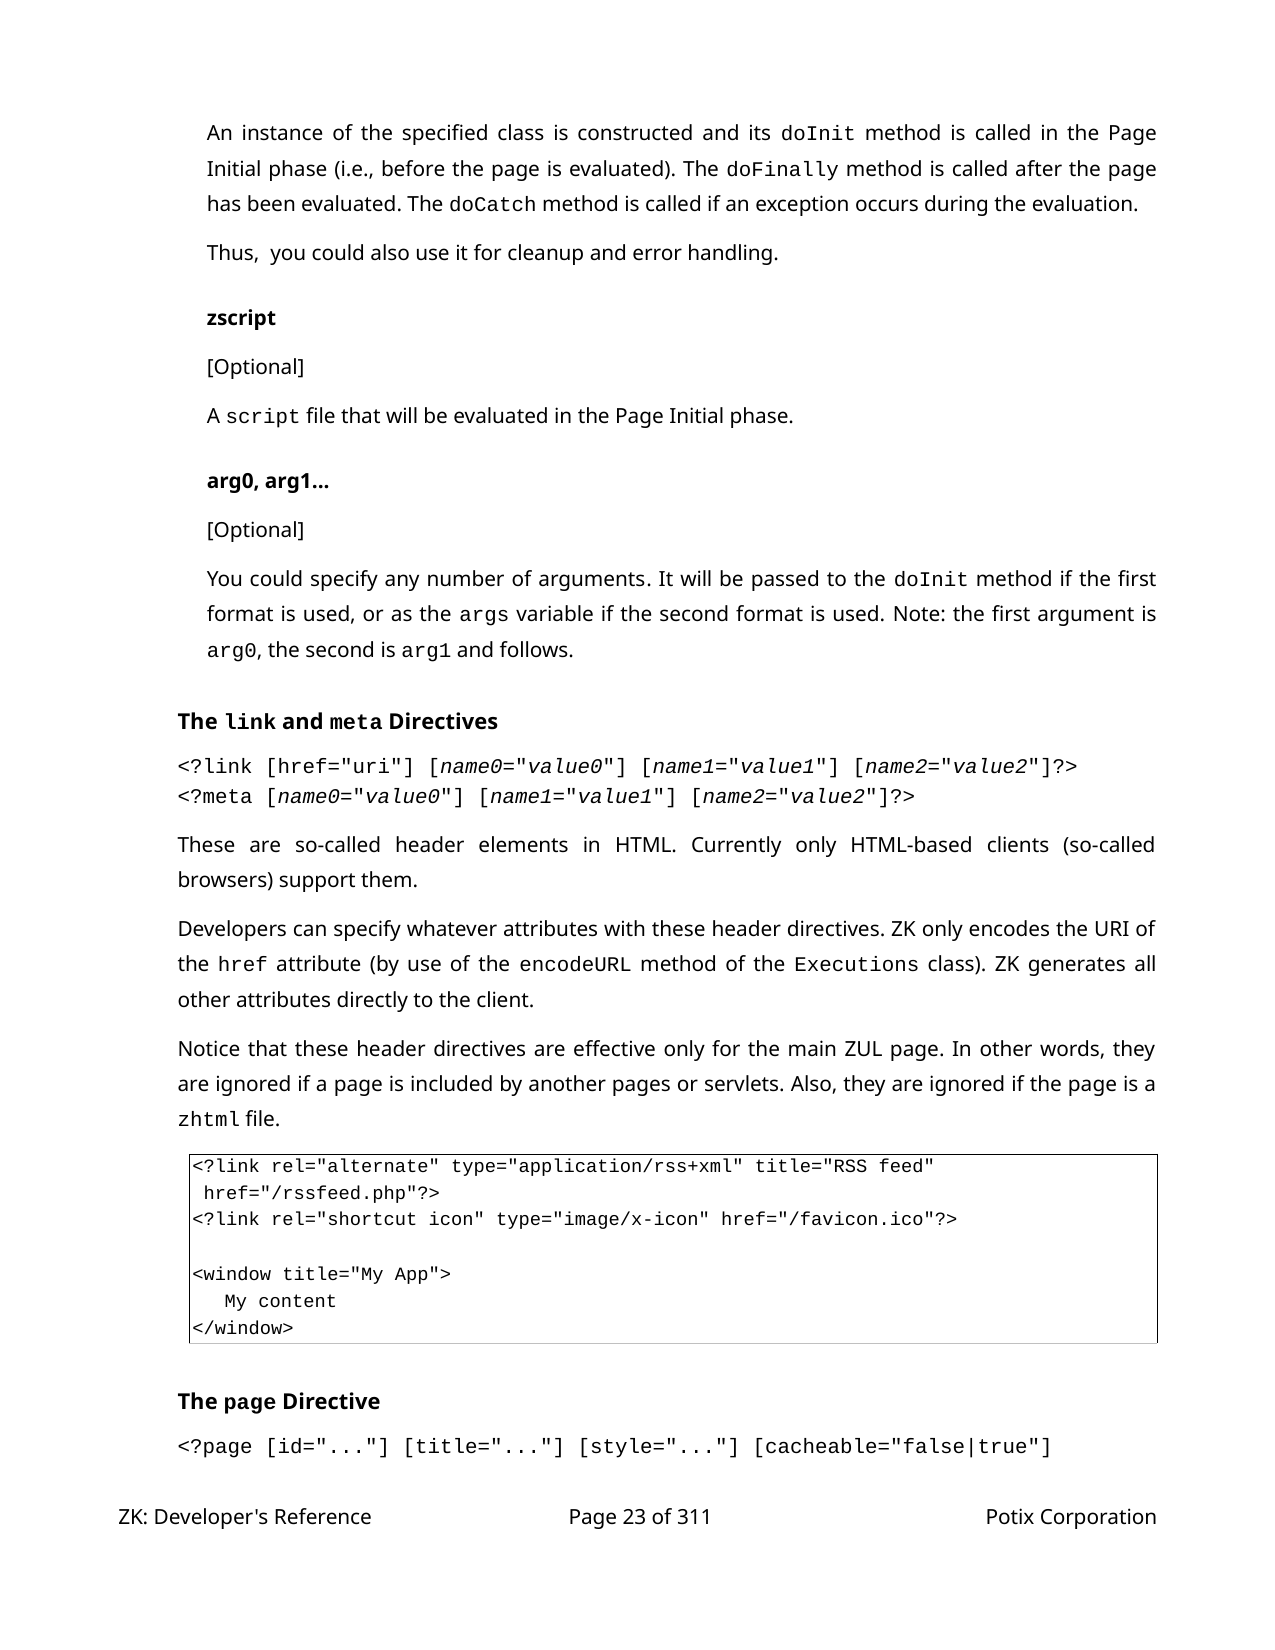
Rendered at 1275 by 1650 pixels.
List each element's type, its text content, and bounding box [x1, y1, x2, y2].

text Thus, you could also use it for cleanup and error handling. [207, 238, 1157, 267]
text <?link rel="alternate" type="application/rss+xml" title="RSS feed" [190, 1155, 1157, 1178]
text </window> [190, 1316, 1157, 1343]
subtitle arg0, arg1... [207, 466, 1157, 494]
text [Optional] [207, 352, 1157, 380]
text Notice that these header directives are effective only for the main ZUL page. In other words, they are ignored if a page is included by another pages or servlets. Also, they are ignored if the page is a zhtml file. [177, 1034, 1157, 1133]
text My content [190, 1289, 1157, 1313]
text <?link [href="uri"] [name0="value0"] [name1="value1"] [name2="value2"]?> <?meta [name0="value0"] [name1="value1"] [name2="value2"]?> [177, 757, 1157, 809]
text <window title="My App"> [190, 1262, 1157, 1286]
text These are so-called header elements in HTML. Currently only HTML-based clients (so-called browsers) support them. [177, 830, 1157, 894]
text [Optional] [207, 515, 1157, 543]
text You could specify any number of arguments. It will be passed to the doInit method if the first format is used, or as the args variable if the second format is used. Note: the first argument is arg0, the second is arg1 and follows. [207, 564, 1157, 663]
subtitle The page Directive [177, 1386, 1157, 1416]
text An instance of the specified class is constructed and its doInit method is called in the Page Initial phase (i.e., before the page is evaluated). The doFinally method is called after the page has been evaluated. The doCatch method is called if an exception occurs during the evaluation. [207, 118, 1157, 218]
text A script file that will be evaluated in the Page Initial phase. [207, 401, 1157, 429]
text href="/rssfeed.php"?> <?link rel="shortcut icon" type="image/x-icon" href="/favicon.ico"?> [190, 1181, 1157, 1231]
text <?page [id="..."] [title="..."] [style="..."] [cacheable="false|true"] [177, 1436, 1157, 1460]
text Developers can specify whatever attributes with these header directives. ZK only encodes the URI of the href attribute (by use of the encodeURL method of the Executions class). ZK generates all other attributes directly to the client. [177, 914, 1157, 1013]
subtitle The link and meta Directives [177, 706, 1157, 736]
subtitle zscript [207, 303, 1157, 331]
